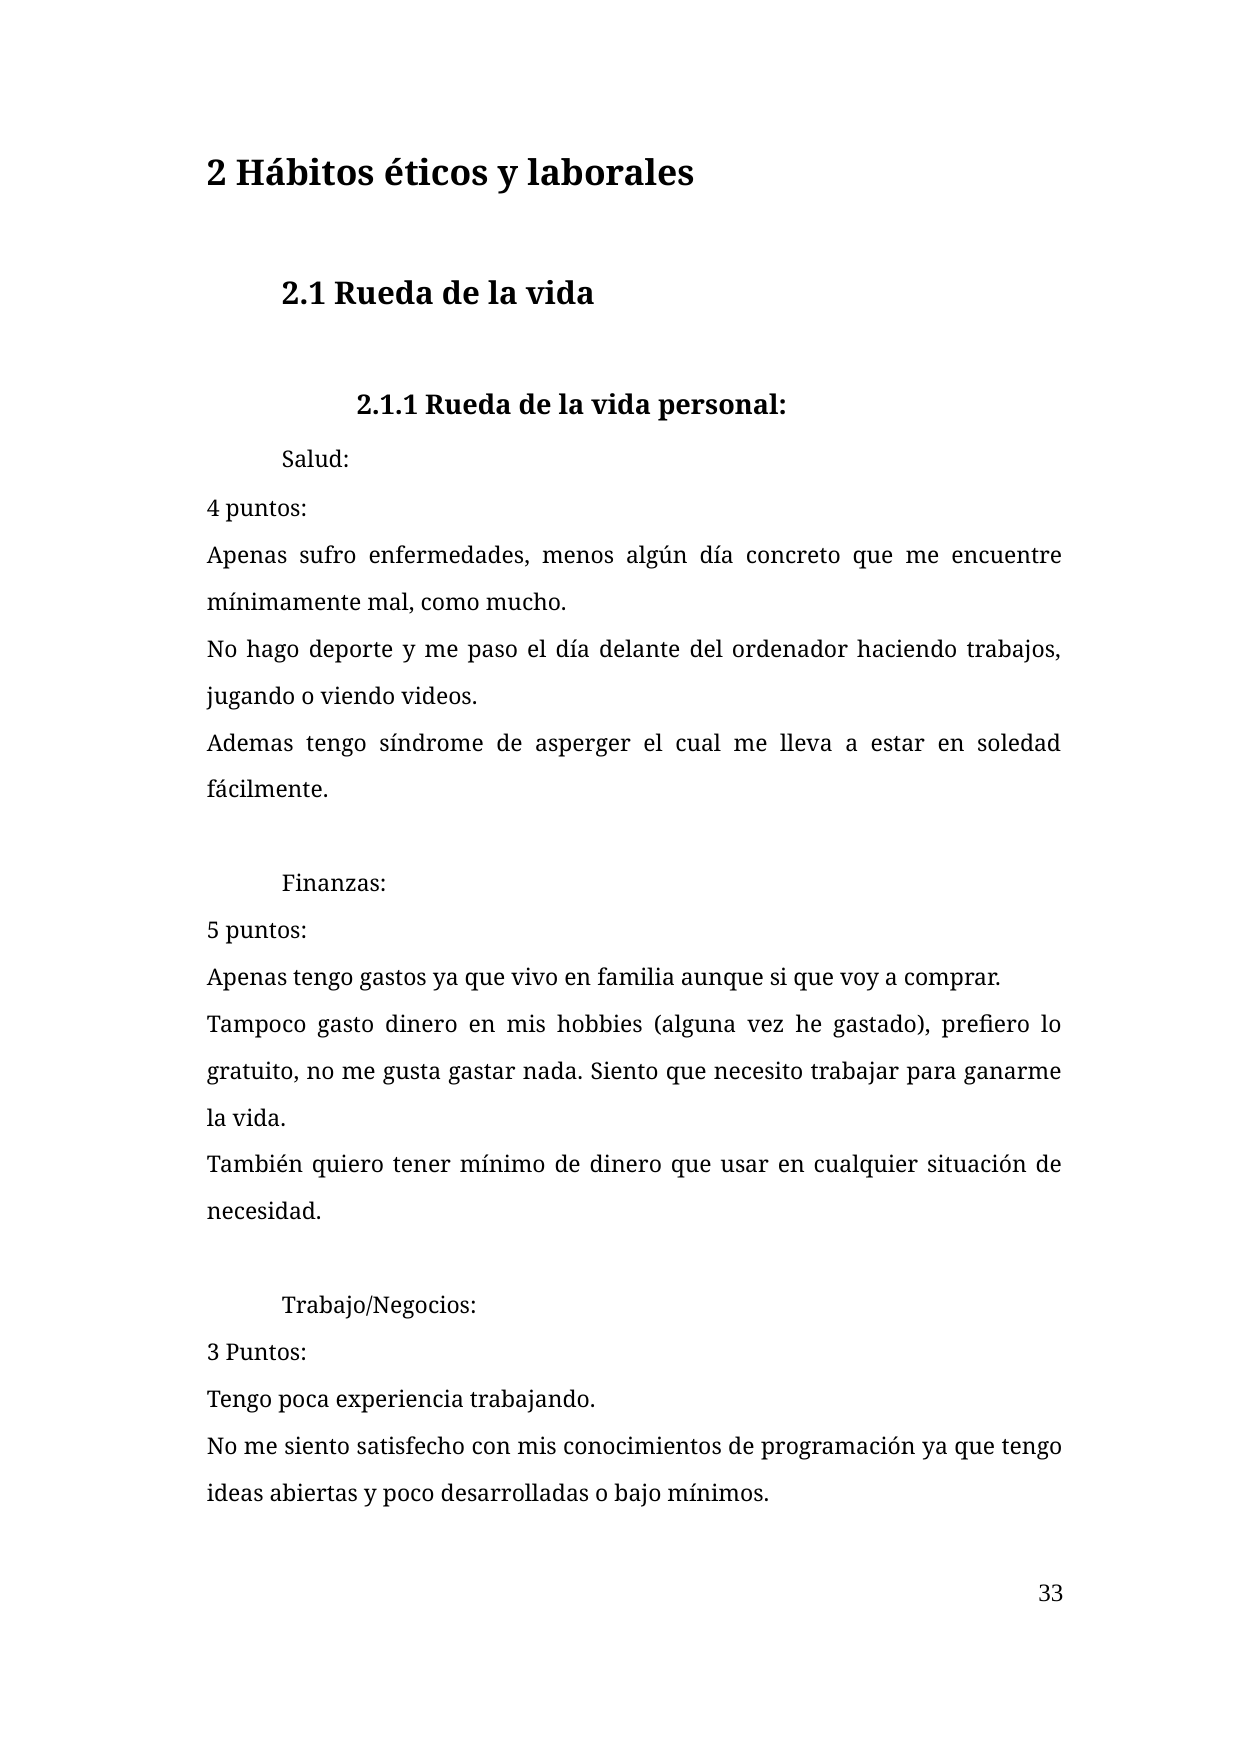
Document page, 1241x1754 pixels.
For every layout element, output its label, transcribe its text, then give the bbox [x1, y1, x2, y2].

text Tengo poca experiencia trabajando. [207, 1383, 1063, 1414]
text No hago deporte y me paso el día delante del ordenador haciendo trabajos, jugando o viendo videos. [207, 633, 1063, 711]
text 2.1 Rueda de la vida [207, 271, 1063, 313]
text No me siento satisfecho con mis conocimientos de programación ya que tengo ideas abiertas y poco desarrolladas o bajo mínimos. [207, 1430, 1063, 1508]
text Apenas sufro enfermedades, menos algún día concreto que me encuentre mínimamente mal, como mucho. [207, 539, 1063, 617]
text 4 puntos: [207, 492, 1063, 523]
text Tampoco gasto dinero en mis hobbies (alguna vez he gastado), prefiero lo gratuito, no me gusta gastar nada. Siento que necesito trabajar para ganarme la vida. [207, 1008, 1063, 1133]
text 5 puntos: [207, 914, 1063, 945]
text Ademas tengo síndrome de asperger el cual me lleva a estar en soledad fácilmente. [207, 727, 1063, 805]
text Salud: [207, 441, 1063, 475]
text Finanzas: [207, 867, 1063, 898]
text También quiero tener mínimo de dinero que usar en cualquier situación de necesidad. [207, 1148, 1063, 1227]
text 2.1.1 Rueda de la vida personal: [207, 386, 1063, 423]
text 3 Puntos: [207, 1336, 1063, 1367]
text Apenas tengo gastos ya que vivo en familia aunque si que voy a comprar. [207, 961, 1063, 992]
text 2 Hábitos éticos y laborales [207, 148, 1063, 196]
text Trabajo/Negocios: [207, 1289, 1063, 1320]
